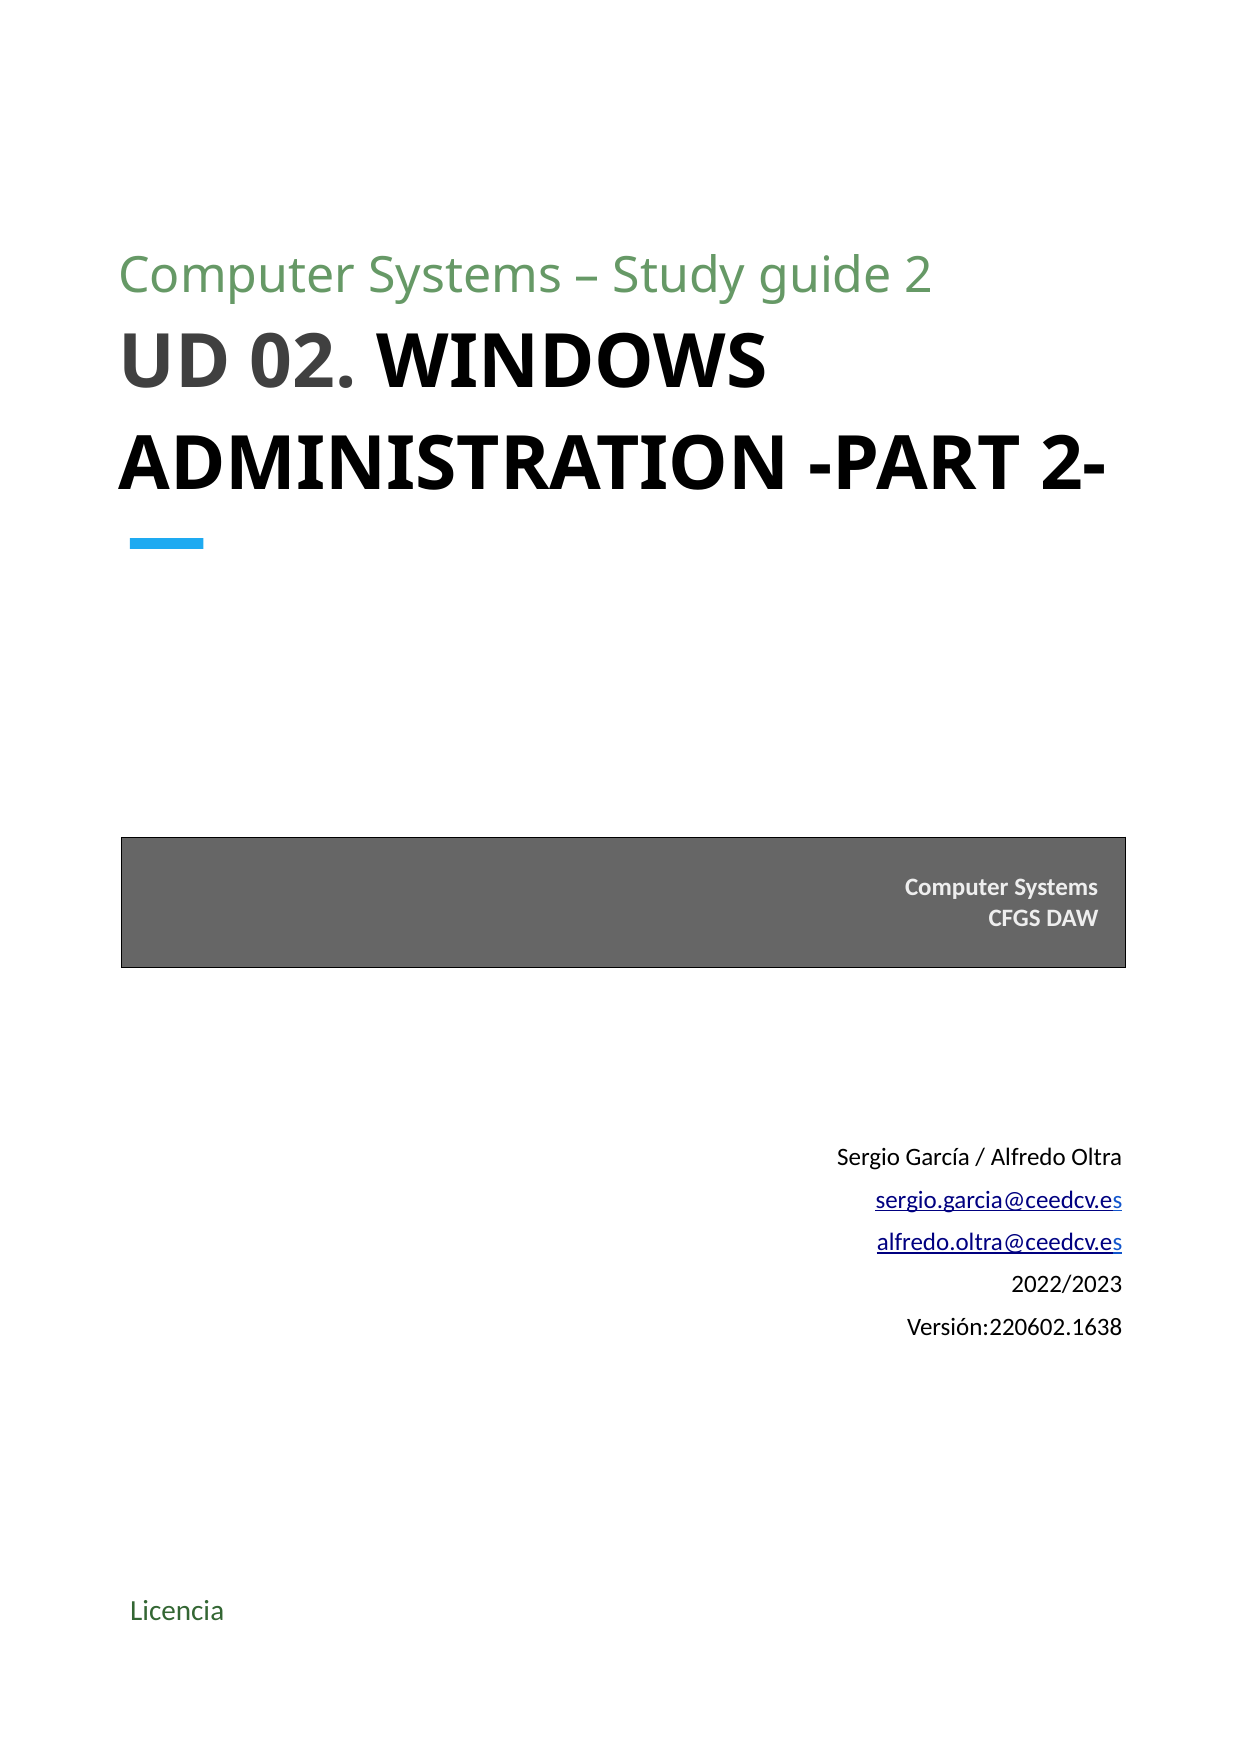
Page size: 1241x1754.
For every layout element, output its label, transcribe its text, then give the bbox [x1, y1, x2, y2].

text alfredo.oltra@ceedcv.es [231, 1226, 1122, 1257]
text Licencia [118, 1592, 1122, 1628]
text 2022/2023 [118, 1268, 1122, 1299]
text CFGS DAW [125, 902, 1098, 932]
text Versión:220602.1638 [118, 1311, 1122, 1341]
text sergio.garcia@ceedcv.es [231, 1184, 1122, 1214]
text Sergio García / Alfredo Oltra [231, 1141, 1122, 1172]
text Computer Systems [125, 871, 1098, 902]
text Computer Systems – Study guide 2 UD 02. Windows administration -Part 2- [118, 239, 1122, 512]
picture [129, 538, 204, 549]
